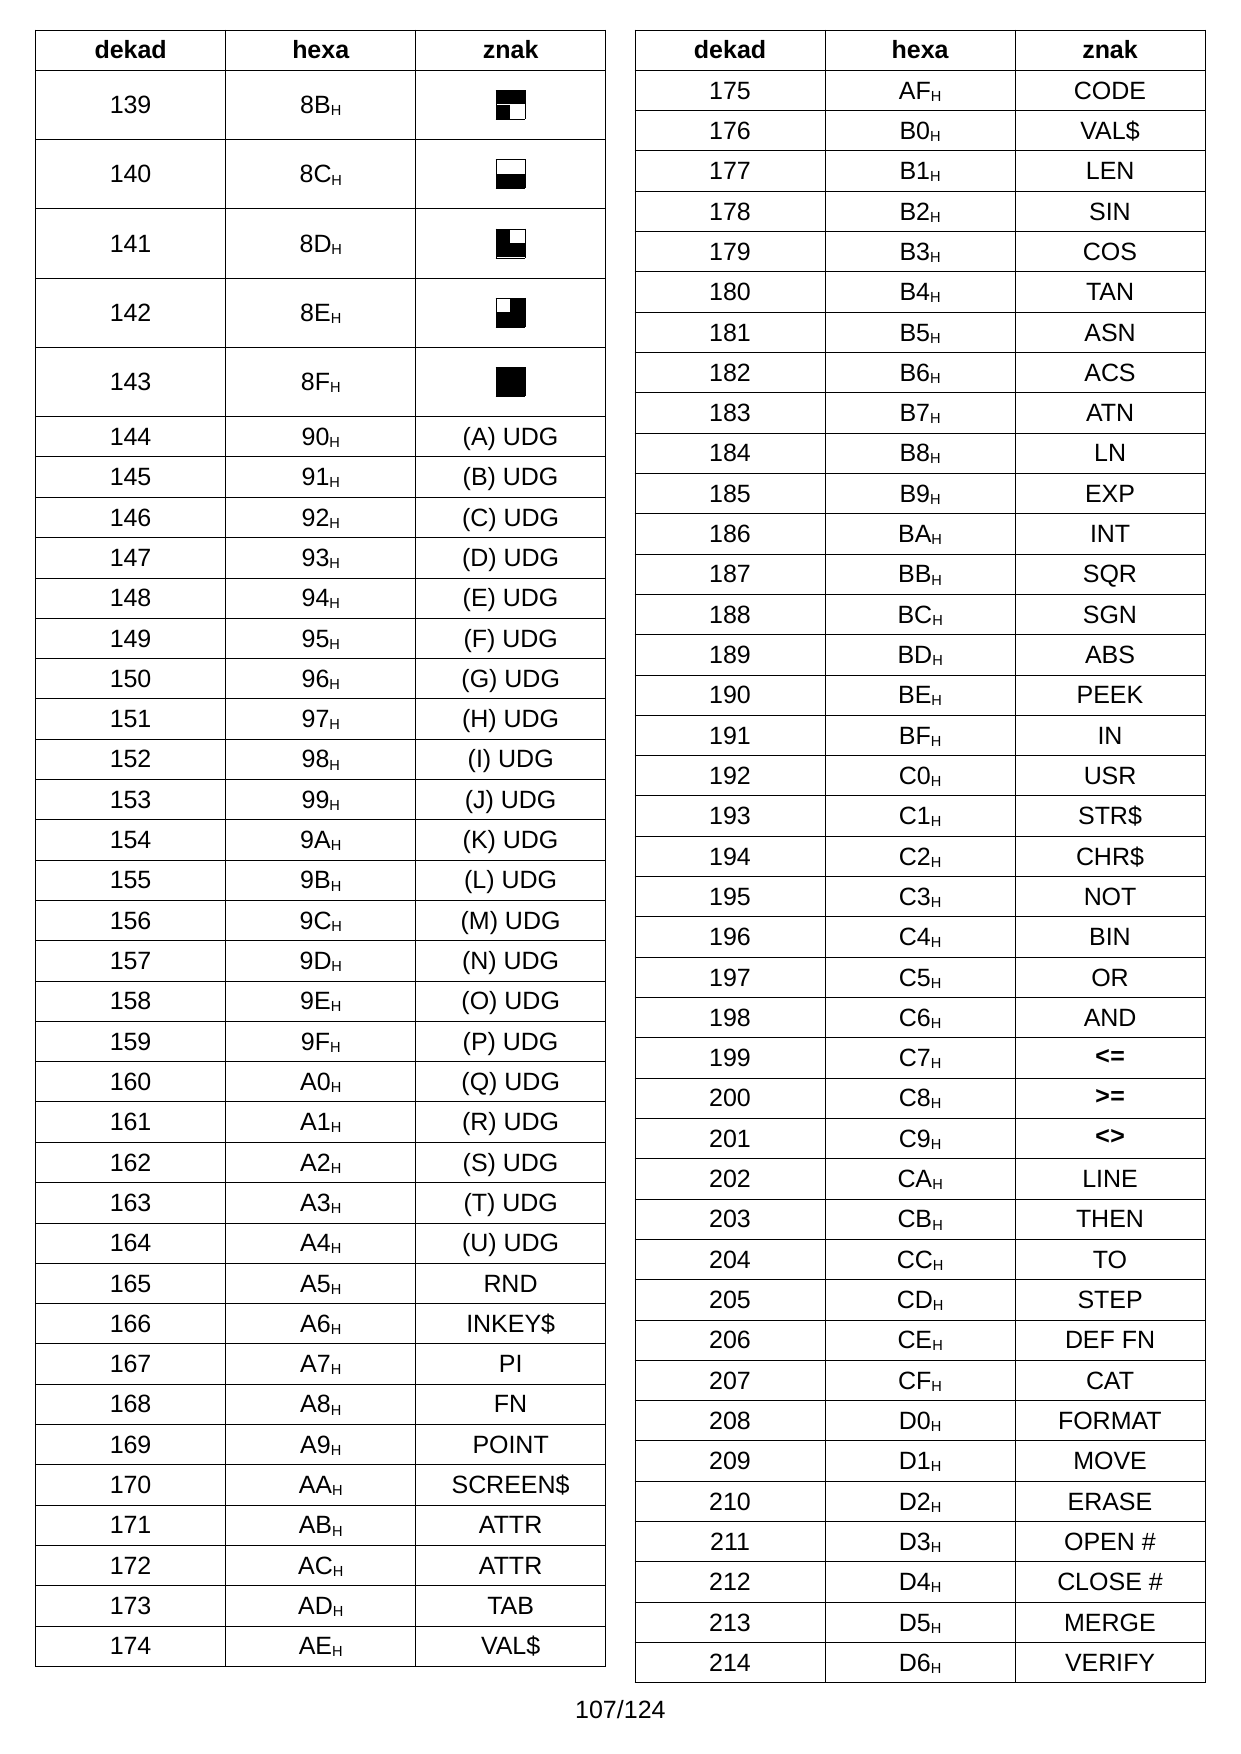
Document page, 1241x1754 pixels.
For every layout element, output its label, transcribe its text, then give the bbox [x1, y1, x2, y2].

table_cell A7H [226, 1344, 415, 1384]
table_cell C2H [826, 837, 1015, 876]
table_cell [416, 71, 605, 139]
table_cell 191 [636, 716, 825, 755]
table_cell 208 [636, 1401, 825, 1440]
table_cell LN [1016, 434, 1205, 473]
table_cell D5H [826, 1603, 1015, 1642]
table_cell INKEY$ [416, 1304, 605, 1343]
table_cell B5H [826, 313, 1015, 352]
table_cell 99H [226, 780, 415, 819]
table_cell (O) UDG [416, 982, 605, 1021]
table_cell CBH [826, 1200, 1015, 1239]
table_cell 9AH [226, 820, 415, 859]
table_cell (F) UDG [416, 619, 605, 658]
table_cell 9BH [226, 861, 415, 900]
table_cell D2H [826, 1482, 1015, 1521]
table_cell (C) UDG [416, 498, 605, 537]
table_cell 9CH [226, 901, 415, 940]
table_cell 166 [36, 1304, 225, 1343]
table_cell A3H [226, 1183, 415, 1222]
table_cell PI [416, 1344, 605, 1384]
table_cell IN [1016, 716, 1205, 755]
table_cell 188 [636, 595, 825, 634]
table_header [497, 230, 510, 243]
table_cell ATN [1016, 393, 1205, 433]
table_header [497, 299, 510, 312]
table_cell 184 [636, 434, 825, 473]
table_cell 160 [36, 1062, 225, 1101]
table_header hexa [826, 31, 1015, 70]
table_cell OPEN # [1016, 1522, 1205, 1561]
table_cell <= [1016, 1038, 1205, 1078]
table_cell [497, 174, 510, 188]
table_cell D3H [826, 1522, 1015, 1561]
table_cell [510, 243, 525, 257]
table_cell CAH [826, 1159, 1015, 1198]
table_cell [510, 174, 525, 188]
table_cell LINE [1016, 1159, 1205, 1198]
table_cell 171 [36, 1506, 225, 1545]
table_cell BFH [826, 716, 1015, 755]
table_cell 209 [636, 1441, 825, 1481]
table_cell 201 [636, 1119, 825, 1158]
table_header dekad [36, 31, 225, 70]
table_cell (I) UDG [416, 740, 605, 779]
table_cell A1H [226, 1102, 415, 1142]
table_cell 150 [36, 659, 225, 698]
table_cell 9EH [226, 982, 415, 1021]
table_cell (U) UDG [416, 1224, 605, 1263]
table_cell CFH [826, 1361, 1015, 1400]
table_cell SIN [1016, 192, 1205, 231]
table_cell B1H [826, 151, 1015, 191]
table_cell 200 [636, 1079, 825, 1118]
table_cell D0H [826, 1401, 1015, 1440]
table_cell 196 [636, 917, 825, 957]
table_cell 94H [226, 579, 415, 618]
table_cell BCH [826, 595, 1015, 634]
table_cell C5H [826, 958, 1015, 997]
table_cell TO [1016, 1240, 1205, 1279]
table_cell COS [1016, 232, 1205, 271]
table_cell 8EH [226, 279, 415, 347]
table_cell 206 [636, 1321, 825, 1360]
table_cell 210 [636, 1482, 825, 1521]
table_cell BIN [1016, 917, 1205, 957]
table_cell 203 [636, 1200, 825, 1239]
table_cell 178 [636, 192, 825, 231]
table_cell 93H [226, 538, 415, 577]
table_cell POINT [416, 1425, 605, 1464]
table_cell 165 [36, 1264, 225, 1303]
table_cell 149 [36, 619, 225, 658]
table_cell 162 [36, 1143, 225, 1182]
table_cell TAN [1016, 272, 1205, 312]
table_cell 198 [636, 998, 825, 1037]
table_cell AEH [226, 1627, 415, 1666]
table_cell C0H [826, 756, 1015, 795]
table_cell 142 [36, 279, 225, 347]
table_cell 97H [226, 699, 415, 739]
table_cell 190 [636, 676, 825, 715]
table_cell BDH [826, 635, 1015, 674]
table_cell 157 [36, 941, 225, 981]
table_cell CEH [826, 1321, 1015, 1360]
table_cell A6H [226, 1304, 415, 1343]
table_cell STR$ [1016, 796, 1205, 836]
table_cell 156 [36, 901, 225, 940]
table_cell 167 [36, 1344, 225, 1384]
table_cell CCH [826, 1240, 1015, 1279]
table_cell 180 [636, 272, 825, 312]
table_cell 174 [36, 1627, 225, 1666]
table_cell 158 [36, 982, 225, 1021]
table_cell VERIFY [1016, 1643, 1205, 1682]
table_cell 92H [226, 498, 415, 537]
table_header [497, 160, 510, 174]
table_cell 95H [226, 619, 415, 658]
table_cell [510, 105, 525, 119]
table_cell C3H [826, 877, 1015, 916]
table_cell PEEK [1016, 676, 1205, 715]
table_cell 164 [36, 1224, 225, 1263]
table_cell STEP [1016, 1280, 1205, 1319]
table_cell RND [416, 1264, 605, 1303]
table_cell 212 [636, 1562, 825, 1602]
table_cell 185 [636, 474, 825, 513]
table_cell B0H [826, 111, 1015, 150]
table_cell MERGE [1016, 1603, 1205, 1642]
table_cell 192 [636, 756, 825, 795]
table_cell (G) UDG [416, 659, 605, 698]
table_cell ABH [226, 1506, 415, 1545]
table_cell (R) UDG [416, 1102, 605, 1142]
table_header [510, 91, 525, 104]
table_cell D6H [826, 1643, 1015, 1682]
table_cell 91H [226, 457, 415, 497]
table_cell 90H [226, 417, 415, 456]
table_cell CLOSE # [1016, 1562, 1205, 1602]
table_cell BAH [826, 514, 1015, 553]
table_cell 211 [636, 1522, 825, 1561]
table_cell 187 [636, 555, 825, 594]
table_cell 144 [36, 417, 225, 456]
table_cell ADH [226, 1586, 415, 1626]
table_cell (Q) UDG [416, 1062, 605, 1101]
table_cell C1H [826, 796, 1015, 836]
table_cell 194 [636, 837, 825, 876]
table_cell 204 [636, 1240, 825, 1279]
table_header hexa [226, 31, 415, 70]
table_cell 168 [36, 1385, 225, 1424]
table_cell 193 [636, 796, 825, 836]
table_cell A2H [226, 1143, 415, 1182]
table_cell (T) UDG [416, 1183, 605, 1222]
table_cell 186 [636, 514, 825, 553]
table_cell EXP [1016, 474, 1205, 513]
table_cell (M) UDG [416, 901, 605, 940]
table_header [510, 299, 525, 312]
table_cell A4H [226, 1224, 415, 1263]
table_cell MOVE [1016, 1441, 1205, 1481]
table_cell C8H [826, 1079, 1015, 1118]
table_cell ASN [1016, 313, 1205, 352]
table_cell CAT [1016, 1361, 1205, 1400]
table_cell 9DH [226, 941, 415, 981]
table_cell CHR$ [1016, 837, 1205, 876]
table_cell (E) UDG [416, 579, 605, 618]
table_cell ERASE [1016, 1482, 1205, 1521]
table_cell (H) UDG [416, 699, 605, 739]
table_cell >= [1016, 1079, 1205, 1118]
table_cell AAH [226, 1465, 415, 1504]
table_cell A5H [226, 1264, 415, 1303]
table_cell [497, 105, 510, 119]
table_cell 9FH [226, 1022, 415, 1061]
table_cell THEN [1016, 1200, 1205, 1239]
table_cell 161 [36, 1102, 225, 1142]
table_cell 213 [636, 1603, 825, 1642]
table_cell 8FH [226, 348, 415, 416]
table_cell SGN [1016, 595, 1205, 634]
table_cell (S) UDG [416, 1143, 605, 1182]
table_cell 147 [36, 538, 225, 577]
table_cell CDH [826, 1280, 1015, 1319]
table_cell 153 [36, 780, 225, 819]
table_cell INT [1016, 514, 1205, 553]
table_cell 139 [36, 71, 225, 139]
table_cell CODE [1016, 71, 1205, 110]
table_cell B3H [826, 232, 1015, 271]
table_cell D4H [826, 1562, 1015, 1602]
table_cell 154 [36, 820, 225, 859]
table_cell SQR [1016, 555, 1205, 594]
table_cell (P) UDG [416, 1022, 605, 1061]
table_cell 195 [636, 877, 825, 916]
table_cell (K) UDG [416, 820, 605, 859]
table_cell [510, 312, 525, 327]
table_cell (A) UDG [416, 417, 605, 456]
table_cell AND [1016, 998, 1205, 1037]
table_cell 148 [36, 579, 225, 618]
table_cell [416, 348, 605, 416]
table_cell VAL$ [416, 1627, 605, 1666]
table_cell 152 [36, 740, 225, 779]
table_cell 172 [36, 1546, 225, 1585]
table_cell A9H [226, 1425, 415, 1464]
table_cell 98H [226, 740, 415, 779]
table_cell BEH [826, 676, 1015, 715]
table_cell 183 [636, 393, 825, 433]
table_cell DEF FN [1016, 1321, 1205, 1360]
table_cell A8H [226, 1385, 415, 1424]
table_cell NOT [1016, 877, 1205, 916]
table_cell USR [1016, 756, 1205, 795]
table_header [510, 230, 525, 243]
table_cell FN [416, 1385, 605, 1424]
table_cell [497, 312, 510, 327]
table_cell 214 [636, 1643, 825, 1682]
table_header [497, 91, 510, 104]
table_cell TAB [416, 1586, 605, 1626]
table_cell 8CH [226, 140, 415, 208]
table_cell B9H [826, 474, 1015, 513]
table_cell 159 [36, 1022, 225, 1061]
table_cell [416, 279, 605, 347]
table_cell B4H [826, 272, 1015, 312]
table_cell 8BH [226, 71, 415, 139]
table_cell 169 [36, 1425, 225, 1464]
table_header dekad [636, 31, 825, 70]
table_cell B7H [826, 393, 1015, 433]
table_cell OR [1016, 958, 1205, 997]
table_cell AFH [826, 71, 1015, 110]
table_header [497, 368, 525, 396]
table_cell ATTR [416, 1546, 605, 1585]
table_cell 179 [636, 232, 825, 271]
table_cell 151 [36, 699, 225, 739]
table_cell 189 [636, 635, 825, 674]
table_cell [416, 209, 605, 278]
table_cell (D) UDG [416, 538, 605, 577]
table_cell 96H [226, 659, 415, 698]
table_cell 175 [636, 71, 825, 110]
table_cell D1H [826, 1441, 1015, 1481]
table_cell 181 [636, 313, 825, 352]
table_cell C6H [826, 998, 1015, 1037]
table_cell 140 [36, 140, 225, 208]
table_cell 170 [36, 1465, 225, 1504]
table_cell 141 [36, 209, 225, 278]
table_cell FORMAT [1016, 1401, 1205, 1440]
table_cell BBH [826, 555, 1015, 594]
table_cell (L) UDG [416, 861, 605, 900]
table_cell <> [1016, 1119, 1205, 1158]
table_cell C4H [826, 917, 1015, 957]
table_cell C9H [826, 1119, 1015, 1158]
table_cell B8H [826, 434, 1015, 473]
table_cell 145 [36, 457, 225, 497]
table_cell 173 [36, 1586, 225, 1626]
table_cell SCREEN$ [416, 1465, 605, 1504]
table_cell VAL$ [1016, 111, 1205, 150]
table_cell 202 [636, 1159, 825, 1198]
table_cell ABS [1016, 635, 1205, 674]
table_cell 143 [36, 348, 225, 416]
table_cell [497, 243, 510, 257]
table_cell 8DH [226, 209, 415, 278]
table_cell 182 [636, 353, 825, 392]
table_cell [416, 140, 605, 208]
table_cell 207 [636, 1361, 825, 1400]
table_cell 197 [636, 958, 825, 997]
table_header znak [1016, 31, 1205, 70]
table_cell B6H [826, 353, 1015, 392]
table_cell (N) UDG [416, 941, 605, 981]
table_header [510, 160, 525, 174]
table_cell 199 [636, 1038, 825, 1078]
table_cell 163 [36, 1183, 225, 1222]
table_cell LEN [1016, 151, 1205, 191]
table_cell 155 [36, 861, 225, 900]
table_cell 176 [636, 111, 825, 150]
table_cell C7H [826, 1038, 1015, 1078]
table_cell A0H [226, 1062, 415, 1101]
table_cell (J) UDG [416, 780, 605, 819]
table_cell 205 [636, 1280, 825, 1319]
table_cell ACH [226, 1546, 415, 1585]
table_cell 177 [636, 151, 825, 191]
table_cell B2H [826, 192, 1015, 231]
table_cell 146 [36, 498, 225, 537]
table_cell ACS [1016, 353, 1205, 392]
table_header znak [416, 31, 605, 70]
table_cell ATTR [416, 1506, 605, 1545]
table_cell (B) UDG [416, 457, 605, 497]
